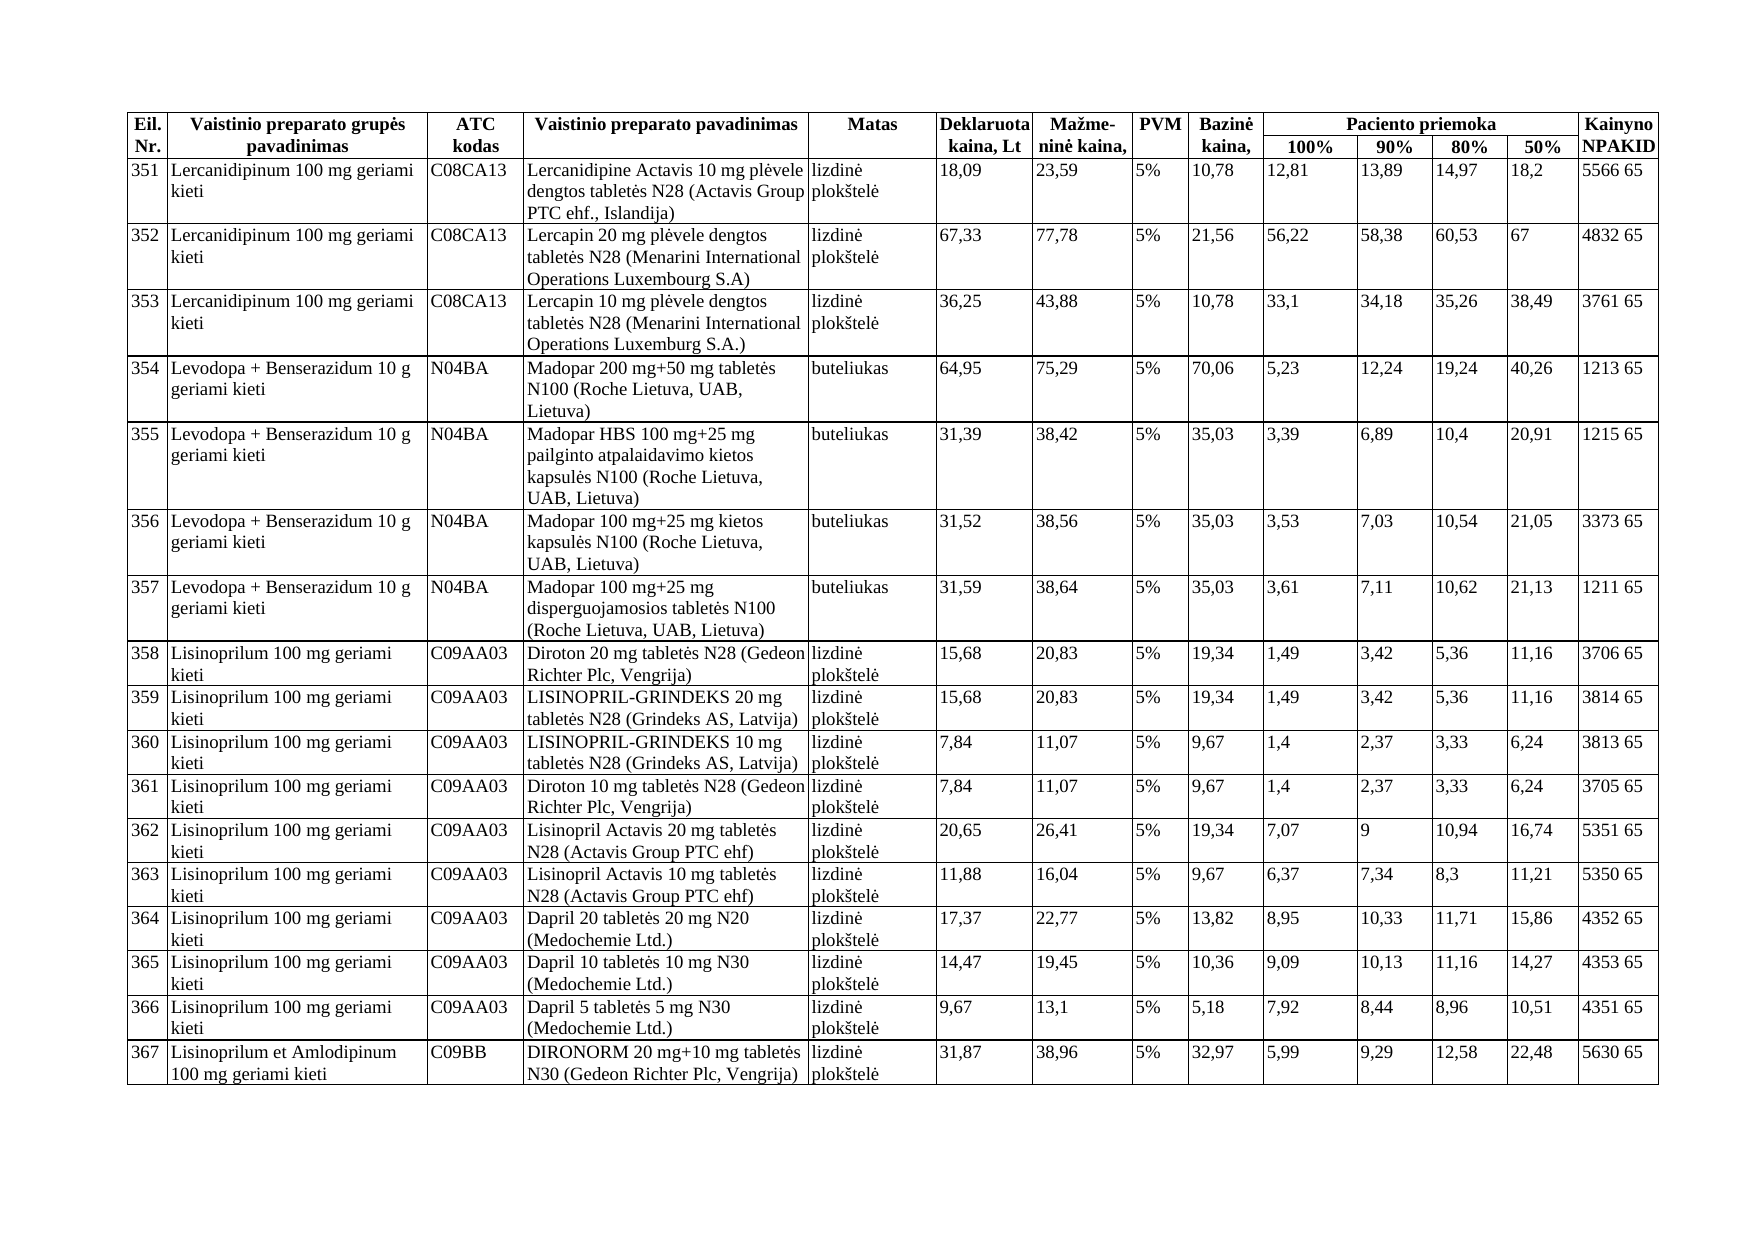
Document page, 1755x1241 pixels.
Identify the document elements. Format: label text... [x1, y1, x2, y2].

table_cell 20,91 [1508, 423, 1578, 509]
table_cell Madopar 200 mg+50 mg tabletės N100 (Roche Lietuva, UAB, Lietuva) [524, 357, 808, 421]
table_cell 361 [128, 775, 167, 818]
table_cell 19,24 [1433, 357, 1507, 421]
table_cell Levodopa + Benserazidum 10 g geriami kieti [168, 357, 427, 421]
table_cell 21,05 [1508, 510, 1578, 574]
table_cell 14,97 [1433, 159, 1507, 223]
table_cell 9,67 [1189, 863, 1263, 906]
table_cell 13,82 [1189, 907, 1263, 950]
table_cell 100% [1264, 136, 1357, 157]
table_cell Lercanidipinum 100 mg geriami kieti [168, 224, 427, 289]
table_cell Levodopa + Benserazidum 10 g geriami kieti [168, 510, 427, 574]
table_cell C09AA03 [428, 775, 523, 818]
table_cell 11,07 [1033, 775, 1132, 818]
table_cell 10,62 [1433, 576, 1507, 640]
table_cell Diroton 10 mg tabletės N28 (Gedeon Richter Plc, Vengrija) [524, 775, 808, 818]
table_cell 3813 65 [1579, 731, 1658, 774]
table_cell Levodopa + Benserazidum 10 g geriami kieti [168, 576, 427, 640]
table_cell 36,25 [937, 290, 1032, 355]
table_cell C08CA13 [428, 159, 523, 223]
table_cell 7,11 [1358, 576, 1432, 640]
table_cell 19,34 [1189, 686, 1263, 729]
table_cell Dapril 5 tabletės 5 mg N30 (Medochemie Ltd.) [524, 996, 808, 1039]
table_cell 353 [128, 290, 167, 355]
table_cell 14,27 [1508, 951, 1578, 994]
table_cell Lisinoprilum 100 mg geriami kieti [168, 907, 427, 950]
table_cell 10,51 [1508, 996, 1578, 1039]
table_cell Dapril 10 tabletės 10 mg N30 (Medochemie Ltd.) [524, 951, 808, 994]
table_cell 9,67 [1189, 731, 1263, 774]
table_cell 12,81 [1264, 159, 1357, 223]
table_cell 5% [1133, 357, 1188, 421]
table_cell 7,03 [1358, 510, 1432, 574]
table_cell 34,18 [1358, 290, 1432, 355]
table_cell 90% [1358, 136, 1432, 157]
table_cell C09AA03 [428, 686, 523, 729]
table_cell buteliukas [809, 576, 936, 640]
table_cell 8,3 [1433, 863, 1507, 906]
table_cell 10,33 [1358, 907, 1432, 950]
table_cell 11,71 [1433, 907, 1507, 950]
table_cell 4352 65 [1579, 907, 1658, 950]
table_cell 7,84 [937, 731, 1032, 774]
table_cell 35,03 [1189, 423, 1263, 509]
table_cell Madopar 100 mg+25 mg disperguojamosios tabletės N100 (Roche Lietuva, UAB, Lietuva) [524, 576, 808, 640]
table_cell 12,58 [1433, 1041, 1507, 1084]
table_cell C09BB [428, 1041, 523, 1084]
table_cell 38,56 [1033, 510, 1132, 574]
table_cell 3,33 [1433, 731, 1507, 774]
table_cell 1215 65 [1579, 423, 1658, 509]
table_cell lizdinė plokštelė [809, 159, 936, 223]
table_cell Lercanidipinum 100 mg geriami kieti [168, 159, 427, 223]
table_cell 77,78 [1033, 224, 1132, 289]
table_cell 365 [128, 951, 167, 994]
table_cell 10,4 [1433, 423, 1507, 509]
table_cell Dapril 20 tabletės 20 mg N20 (Medochemie Ltd.) [524, 907, 808, 950]
table_cell 8,95 [1264, 907, 1357, 950]
table_cell 5% [1133, 510, 1188, 574]
table_cell LISINOPRIL-GRINDEKS 10 mg tabletės N28 (Grindeks AS, Latvija) [524, 731, 808, 774]
table_cell 10,78 [1189, 159, 1263, 223]
table_cell 3,42 [1358, 642, 1432, 685]
table_cell 364 [128, 907, 167, 950]
table_cell Lisinoprilum 100 mg geriami kieti [168, 996, 427, 1039]
table_cell 19,34 [1189, 819, 1263, 862]
table_cell buteliukas [809, 423, 936, 509]
table_cell 5% [1133, 819, 1188, 862]
table_cell 5% [1133, 731, 1188, 774]
table_cell 13,89 [1358, 159, 1432, 223]
table_cell 32,97 [1189, 1041, 1263, 1084]
table_cell Lisinoprilum 100 mg geriami kieti [168, 731, 427, 774]
table_cell 60,53 [1433, 224, 1507, 289]
table_cell 5,18 [1189, 996, 1263, 1039]
table_cell 31,87 [937, 1041, 1032, 1084]
table_cell 5351 65 [1579, 819, 1658, 862]
table_cell 3814 65 [1579, 686, 1658, 729]
table_cell 23,59 [1033, 159, 1132, 223]
table_cell 5,36 [1433, 686, 1507, 729]
table_cell 5% [1133, 907, 1188, 950]
table_cell Madopar 100 mg+25 mg kietos kapsulės N100 (Roche Lietuva, UAB, Lietuva) [524, 510, 808, 574]
table_cell C09AA03 [428, 863, 523, 906]
table_cell 9 [1358, 819, 1432, 862]
table_cell 5% [1133, 290, 1188, 355]
table_cell Diroton 20 mg tabletės N28 (Gedeon Richter Plc, Vengrija) [524, 642, 808, 685]
table_cell lizdinė plokštelė [809, 819, 936, 862]
table_cell 5% [1133, 1041, 1188, 1084]
table_cell lizdinė plokštelė [809, 224, 936, 289]
table_cell 16,04 [1033, 863, 1132, 906]
table_cell 1,4 [1264, 731, 1357, 774]
table_cell lizdinė plokštelė [809, 907, 936, 950]
table_cell 354 [128, 357, 167, 421]
table_cell 367 [128, 1041, 167, 1084]
table_cell 14,47 [937, 951, 1032, 994]
table_cell 50% [1508, 136, 1578, 157]
table_header PVM [1133, 113, 1188, 157]
table_cell 366 [128, 996, 167, 1039]
table_cell Lisinoprilum 100 mg geriami kieti [168, 951, 427, 994]
table_cell 16,74 [1508, 819, 1578, 862]
table_cell 15,86 [1508, 907, 1578, 950]
table_cell 3,39 [1264, 423, 1357, 509]
table_cell DIRONORM 20 mg+10 mg tabletės N30 (Gedeon Richter Plc, Vengrija) [524, 1041, 808, 1084]
table_cell 360 [128, 731, 167, 774]
table_cell 351 [128, 159, 167, 223]
table_cell Lisinoprilum 100 mg geriami kieti [168, 863, 427, 906]
table_cell C09AA03 [428, 819, 523, 862]
table_cell 18,09 [937, 159, 1032, 223]
table_cell 10,54 [1433, 510, 1507, 574]
table_cell 11,16 [1508, 686, 1578, 729]
table_cell 1213 65 [1579, 357, 1658, 421]
table_cell 3,61 [1264, 576, 1357, 640]
table_cell 4353 65 [1579, 951, 1658, 994]
table_cell 35,26 [1433, 290, 1507, 355]
table_cell 64,95 [937, 357, 1032, 421]
table_cell 3706 65 [1579, 642, 1658, 685]
table_cell buteliukas [809, 357, 936, 421]
table_cell 5% [1133, 642, 1188, 685]
table_cell 363 [128, 863, 167, 906]
table_cell 5% [1133, 951, 1188, 994]
table_cell 20,83 [1033, 642, 1132, 685]
table_cell 3373 65 [1579, 510, 1658, 574]
table_cell 5,99 [1264, 1041, 1357, 1084]
table_cell 19,45 [1033, 951, 1132, 994]
table_cell 5% [1133, 423, 1188, 509]
table_cell 7,34 [1358, 863, 1432, 906]
table_cell 2,37 [1358, 731, 1432, 774]
table_cell lizdinė plokštelė [809, 290, 936, 355]
table_cell 3705 65 [1579, 775, 1658, 818]
table_cell 6,37 [1264, 863, 1357, 906]
table_cell 35,03 [1189, 510, 1263, 574]
table_cell 38,64 [1033, 576, 1132, 640]
table_cell 35,03 [1189, 576, 1263, 640]
table_cell 1211 65 [1579, 576, 1658, 640]
table_cell 10,78 [1189, 290, 1263, 355]
table_cell 31,59 [937, 576, 1032, 640]
table_cell 5% [1133, 775, 1188, 818]
table_header Vaistinio preparato pavadinimas [524, 113, 808, 157]
table_cell 43,88 [1033, 290, 1132, 355]
table_cell Lisinoprilum et Amlodipinum 100 mg geriami kieti [168, 1041, 427, 1084]
table_cell Lisinopril Actavis 10 mg tabletės N28 (Actavis Group PTC ehf) [524, 863, 808, 906]
table_cell 40,26 [1508, 357, 1578, 421]
table_cell 18,2 [1508, 159, 1578, 223]
table_cell 358 [128, 642, 167, 685]
table_cell Lisinopril Actavis 20 mg tabletės N28 (Actavis Group PTC ehf) [524, 819, 808, 862]
table_cell 8,44 [1358, 996, 1432, 1039]
table_cell lizdinė plokštelė [809, 863, 936, 906]
table_cell Lercanidipine Actavis 10 mg plėvele dengtos tabletės N28 (Actavis Group PTC ehf., Islandija) [524, 159, 808, 223]
table_cell 75,29 [1033, 357, 1132, 421]
table_header Dekla­ruota kaina, Lt [937, 113, 1032, 157]
table_cell 21,13 [1508, 576, 1578, 640]
table_header Paciento priemoka [1264, 113, 1578, 135]
table_cell 5% [1133, 686, 1188, 729]
table_cell N04BA [428, 357, 523, 421]
table_cell 67 [1508, 224, 1578, 289]
table_cell 5,36 [1433, 642, 1507, 685]
table_header Bazinė kaina, Lt [1189, 113, 1263, 157]
table_cell 70,06 [1189, 357, 1263, 421]
table_cell 11,88 [937, 863, 1032, 906]
table_cell 357 [128, 576, 167, 640]
table_cell 26,41 [1033, 819, 1132, 862]
table_header Matas [809, 113, 936, 157]
table_cell 22,48 [1508, 1041, 1578, 1084]
table_cell 5566 65 [1579, 159, 1658, 223]
table_cell Levodopa + Benserazidum 10 g geriami kieti [168, 423, 427, 509]
table_cell C09AA03 [428, 731, 523, 774]
table_cell 11,21 [1508, 863, 1578, 906]
table_cell C09AA03 [428, 642, 523, 685]
table_cell 11,07 [1033, 731, 1132, 774]
table_cell 31,39 [937, 423, 1032, 509]
table_cell 67,33 [937, 224, 1032, 289]
table_cell C09AA03 [428, 996, 523, 1039]
table_cell 5630 65 [1579, 1041, 1658, 1084]
table_cell C09AA03 [428, 951, 523, 994]
table_cell Lercapin 20 mg plėvele dengtos tabletės N28 (Menarini International Operations Luxembourg S.A) [524, 224, 808, 289]
table_cell N04BA [428, 576, 523, 640]
table_cell 3,33 [1433, 775, 1507, 818]
table_cell 1,4 [1264, 775, 1357, 818]
table_cell 356 [128, 510, 167, 574]
table_cell 7,84 [937, 775, 1032, 818]
table_cell 15,68 [937, 686, 1032, 729]
table_cell 7,07 [1264, 819, 1357, 862]
table_header Vaistinio preparato grupės pavadinimas [168, 113, 427, 157]
table_cell lizdinė plokštelė [809, 731, 936, 774]
table_header Mažme­ninė kaina, Lt [1033, 113, 1132, 157]
table_cell 6,24 [1508, 731, 1578, 774]
table_cell lizdinė plokštelė [809, 1041, 936, 1084]
table_cell 4832 65 [1579, 224, 1658, 289]
table_cell LISINOPRIL-GRINDEKS 20 mg tabletės N28 (Grindeks AS, Latvija) [524, 686, 808, 729]
table_cell 1,49 [1264, 642, 1357, 685]
table_cell 9,29 [1358, 1041, 1432, 1084]
table_cell lizdinė plokštelė [809, 642, 936, 685]
table_cell 4351 65 [1579, 996, 1658, 1039]
table_cell 3,53 [1264, 510, 1357, 574]
table_cell 5,23 [1264, 357, 1357, 421]
table_cell 38,42 [1033, 423, 1132, 509]
table_cell 12,24 [1358, 357, 1432, 421]
table_cell C09AA03 [428, 907, 523, 950]
table_cell 10,94 [1433, 819, 1507, 862]
table_cell 362 [128, 819, 167, 862]
table_cell 5% [1133, 996, 1188, 1039]
table_cell Lisinoprilum 100 mg geriami kieti [168, 819, 427, 862]
table_cell 11,16 [1508, 642, 1578, 685]
table_cell 56,22 [1264, 224, 1357, 289]
table_cell 21,56 [1189, 224, 1263, 289]
table_cell 5350 65 [1579, 863, 1658, 906]
table_cell 5% [1133, 224, 1188, 289]
table_cell lizdinė plokštelė [809, 686, 936, 729]
table_cell 80% [1433, 136, 1507, 157]
table_cell Lisinoprilum 100 mg geriami kieti [168, 686, 427, 729]
table_cell 9,67 [937, 996, 1032, 1039]
table_cell 22,77 [1033, 907, 1132, 950]
table_cell 1,49 [1264, 686, 1357, 729]
table_cell 11,16 [1433, 951, 1507, 994]
table_cell lizdinė plokštelė [809, 951, 936, 994]
table_cell 20,65 [937, 819, 1032, 862]
table_cell 3,42 [1358, 686, 1432, 729]
table_cell 5% [1133, 863, 1188, 906]
table_cell 6,24 [1508, 775, 1578, 818]
table_cell Lercapin 10 mg plėvele dengtos tabletės N28 (Menarini International Operations Luxemburg S.A.) [524, 290, 808, 355]
table_cell 33,1 [1264, 290, 1357, 355]
table_cell Lisinoprilum 100 mg geriami kieti [168, 642, 427, 685]
table_cell 17,37 [937, 907, 1032, 950]
table_cell 38,96 [1033, 1041, 1132, 1084]
table_cell Lisinoprilum 100 mg geriami kieti [168, 775, 427, 818]
table_cell Lercanidipinum 100 mg geriami kieti [168, 290, 427, 355]
table_cell 58,38 [1358, 224, 1432, 289]
table_cell 9,67 [1189, 775, 1263, 818]
table_cell 10,36 [1189, 951, 1263, 994]
table_cell N04BA [428, 423, 523, 509]
table_cell 20,83 [1033, 686, 1132, 729]
table_cell buteliukas [809, 510, 936, 574]
table_cell lizdinė plokštelė [809, 775, 936, 818]
table_cell 15,68 [937, 642, 1032, 685]
table_cell 9,09 [1264, 951, 1357, 994]
table_cell N04BA [428, 510, 523, 574]
table_cell 38,49 [1508, 290, 1578, 355]
table_cell 355 [128, 423, 167, 509]
table_cell 3761 65 [1579, 290, 1658, 355]
table_cell 19,34 [1189, 642, 1263, 685]
table_cell C08CA13 [428, 224, 523, 289]
table_cell lizdinė plokštelė [809, 996, 936, 1039]
table_cell 2,37 [1358, 775, 1432, 818]
table_cell 6,89 [1358, 423, 1432, 509]
table_cell 5% [1133, 576, 1188, 640]
table_cell 8,96 [1433, 996, 1507, 1039]
table_cell 31,52 [937, 510, 1032, 574]
table_cell 13,1 [1033, 996, 1132, 1039]
table_cell 10,13 [1358, 951, 1432, 994]
table_header Kainyno NPAKID [1579, 113, 1658, 157]
table_cell 7,92 [1264, 996, 1357, 1039]
table_header Eil. Nr. [128, 113, 167, 157]
table_cell 5% [1133, 159, 1188, 223]
table_header ATC kodas [428, 113, 523, 157]
table_cell C08CA13 [428, 290, 523, 355]
table_cell 352 [128, 224, 167, 289]
table_cell 359 [128, 686, 167, 729]
table_cell Madopar HBS 100 mg+25 mg pailginto atpalaidavimo kietos kapsulės N100 (Roche Lietuva, UAB, Lietuva) [524, 423, 808, 509]
